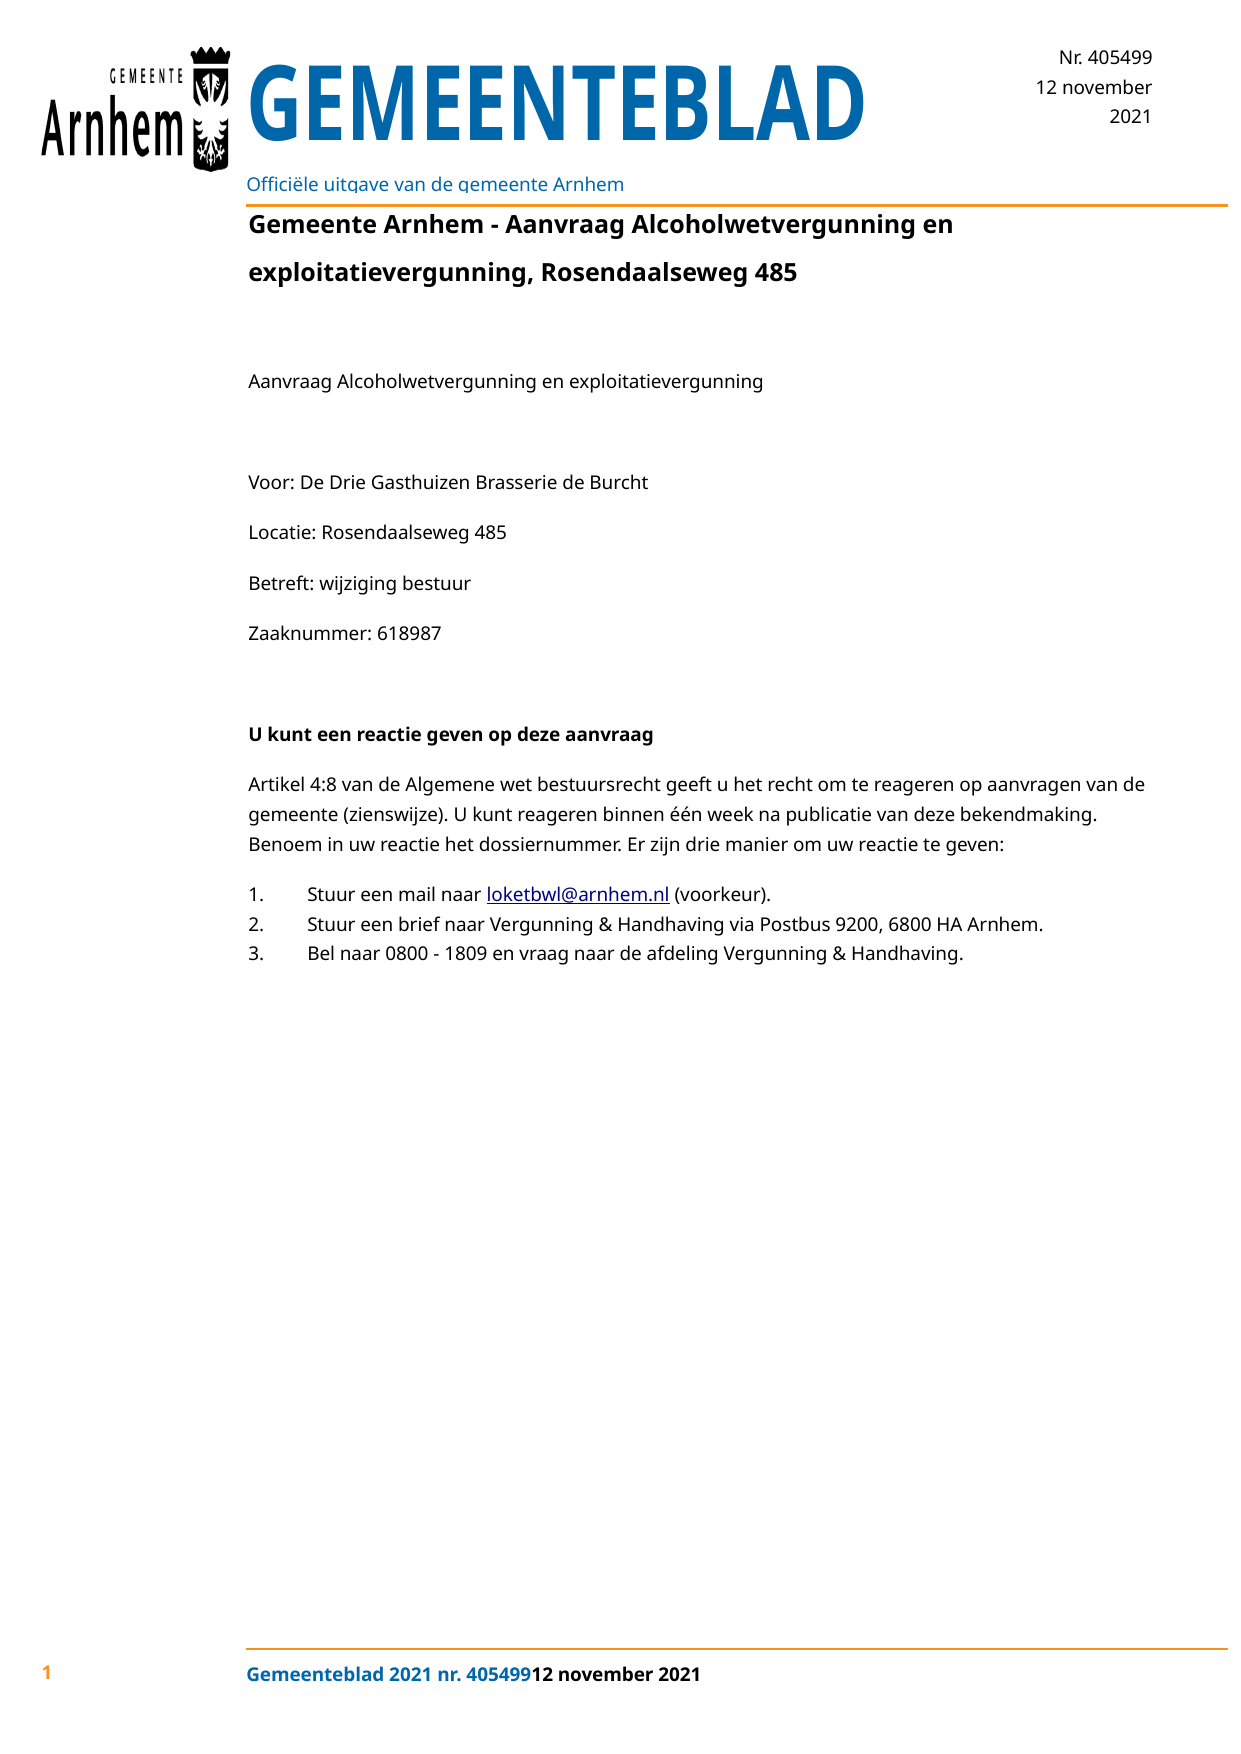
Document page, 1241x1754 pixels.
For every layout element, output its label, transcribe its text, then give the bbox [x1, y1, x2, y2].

text Artikel 4:8 van de Algemene wet bestuursrecht geeft u het recht om te reageren op aanvragen van de gemeente (zienswijze). U kunt reageren binnen één week na publicatie van deze bekendmaking. Benoem in uw reactie het dossiernummer. Er zijn drie manier om uw reactie te geven: [248, 772, 1152, 857]
list Bel naar 0800 - 1809 en vraag naar de afdeling Vergunning & Handhaving. [248, 940, 1152, 966]
picture [41, 47, 231, 172]
text Locatie: Rosendaalseweg 485 [248, 519, 1152, 545]
text Aanvraag Alcoholwetvergunning en exploitatievergunning [248, 368, 1152, 394]
text Betreft: wijziging bestuur [248, 570, 1152, 596]
text Zaaknummer: 618987 [248, 620, 1152, 646]
text Gemeente Arnhem - Aanvraag Alcoholwetvergunning en exploitatievergunning, Rosendaalseweg 485 [248, 207, 1152, 288]
text U kunt een reactie geven op deze aanvraag [248, 721, 1152, 747]
text Voor: De Drie Gasthuizen Brasserie de Burcht [248, 469, 1152, 495]
list Stuur een brief naar Vergunning & Handhaving via Postbus 9200, 6800 HA Arnhem. [248, 911, 1152, 937]
list Stuur een mail naar loketbwl@arnhem.nl (voorkeur). [248, 881, 1152, 907]
